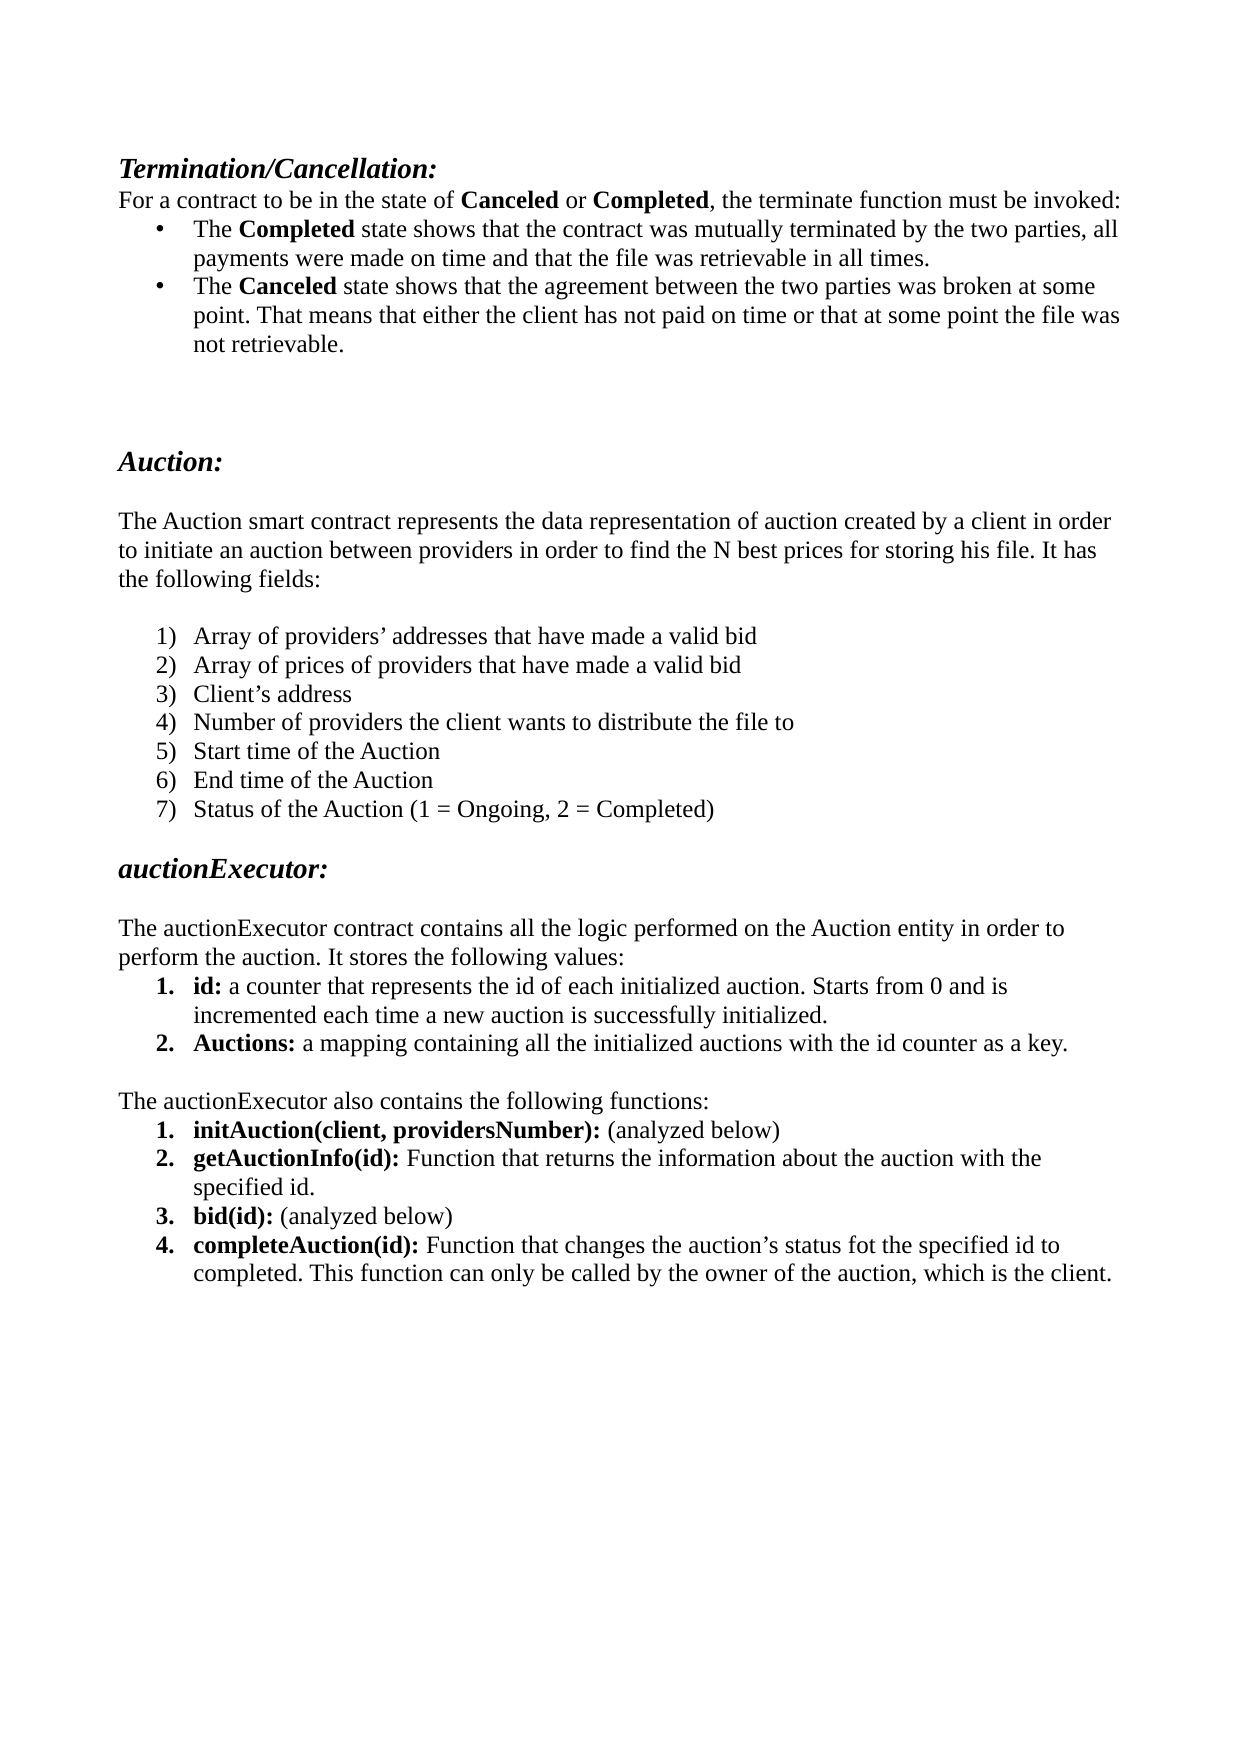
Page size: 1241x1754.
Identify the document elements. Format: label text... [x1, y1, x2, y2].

text auctionExecutor: [118, 851, 1122, 885]
text Auction: [118, 444, 1122, 477]
list bid(id): (analyzed below) [156, 1201, 1122, 1230]
list Start time of the Auction [156, 736, 1122, 765]
list The Canceled state shows that the agreement between the two parties was broken at some point. That means that either the client has not paid on time or that at some point the file was not retrievable. [156, 271, 1122, 358]
list Client’s address [156, 679, 1122, 707]
list id: a counter that represents the id of each initialized auction. Starts from 0 and is incremented each time a new auction is successfully initialized. [156, 971, 1122, 1028]
list The Completed state shows that the contract was mutually terminated by the two parties, all payments were made on time and that the file was retrievable in all times. [156, 214, 1122, 271]
list completeAuction(id): Function that changes the auction’s status fot the specified id to completed. This function can only be called by the owner of the auction, which is the client. [156, 1230, 1122, 1287]
text For a contract to be in the state of Canceled or Completed, the terminate function must be invoked: [118, 185, 1122, 214]
list Array of prices of providers that have made a valid bid [156, 650, 1122, 679]
text The auctionExecutor contract contains all the logic performed on the Auction entity in order to perform the auction. It stores the following values: [118, 913, 1122, 971]
list Auctions: a mapping containing all the initialized auctions with the id counter as a key. [156, 1028, 1122, 1057]
text Termination/Cancellation: [118, 152, 1122, 185]
list Array of providers’ addresses that have made a valid bid [156, 621, 1122, 650]
text The auctionExecutor also contains the following functions: [118, 1086, 1122, 1115]
list End time of the Auction [156, 765, 1122, 794]
list Number of providers the client wants to distribute the file to [156, 707, 1122, 736]
list initAuction(client, providersNumber): (analyzed below) [156, 1115, 1122, 1143]
text The Auction smart contract represents the data representation of auction created by a client in order to initiate an auction between providers in order to find the N best prices for storing his file. It has the following fields: [118, 506, 1122, 592]
list getAuctionInfo(id): Function that returns the information about the auction with the specified id. [156, 1143, 1122, 1201]
list Status of the Auction (1 = Ongoing, 2 = Completed) [156, 794, 1122, 822]
